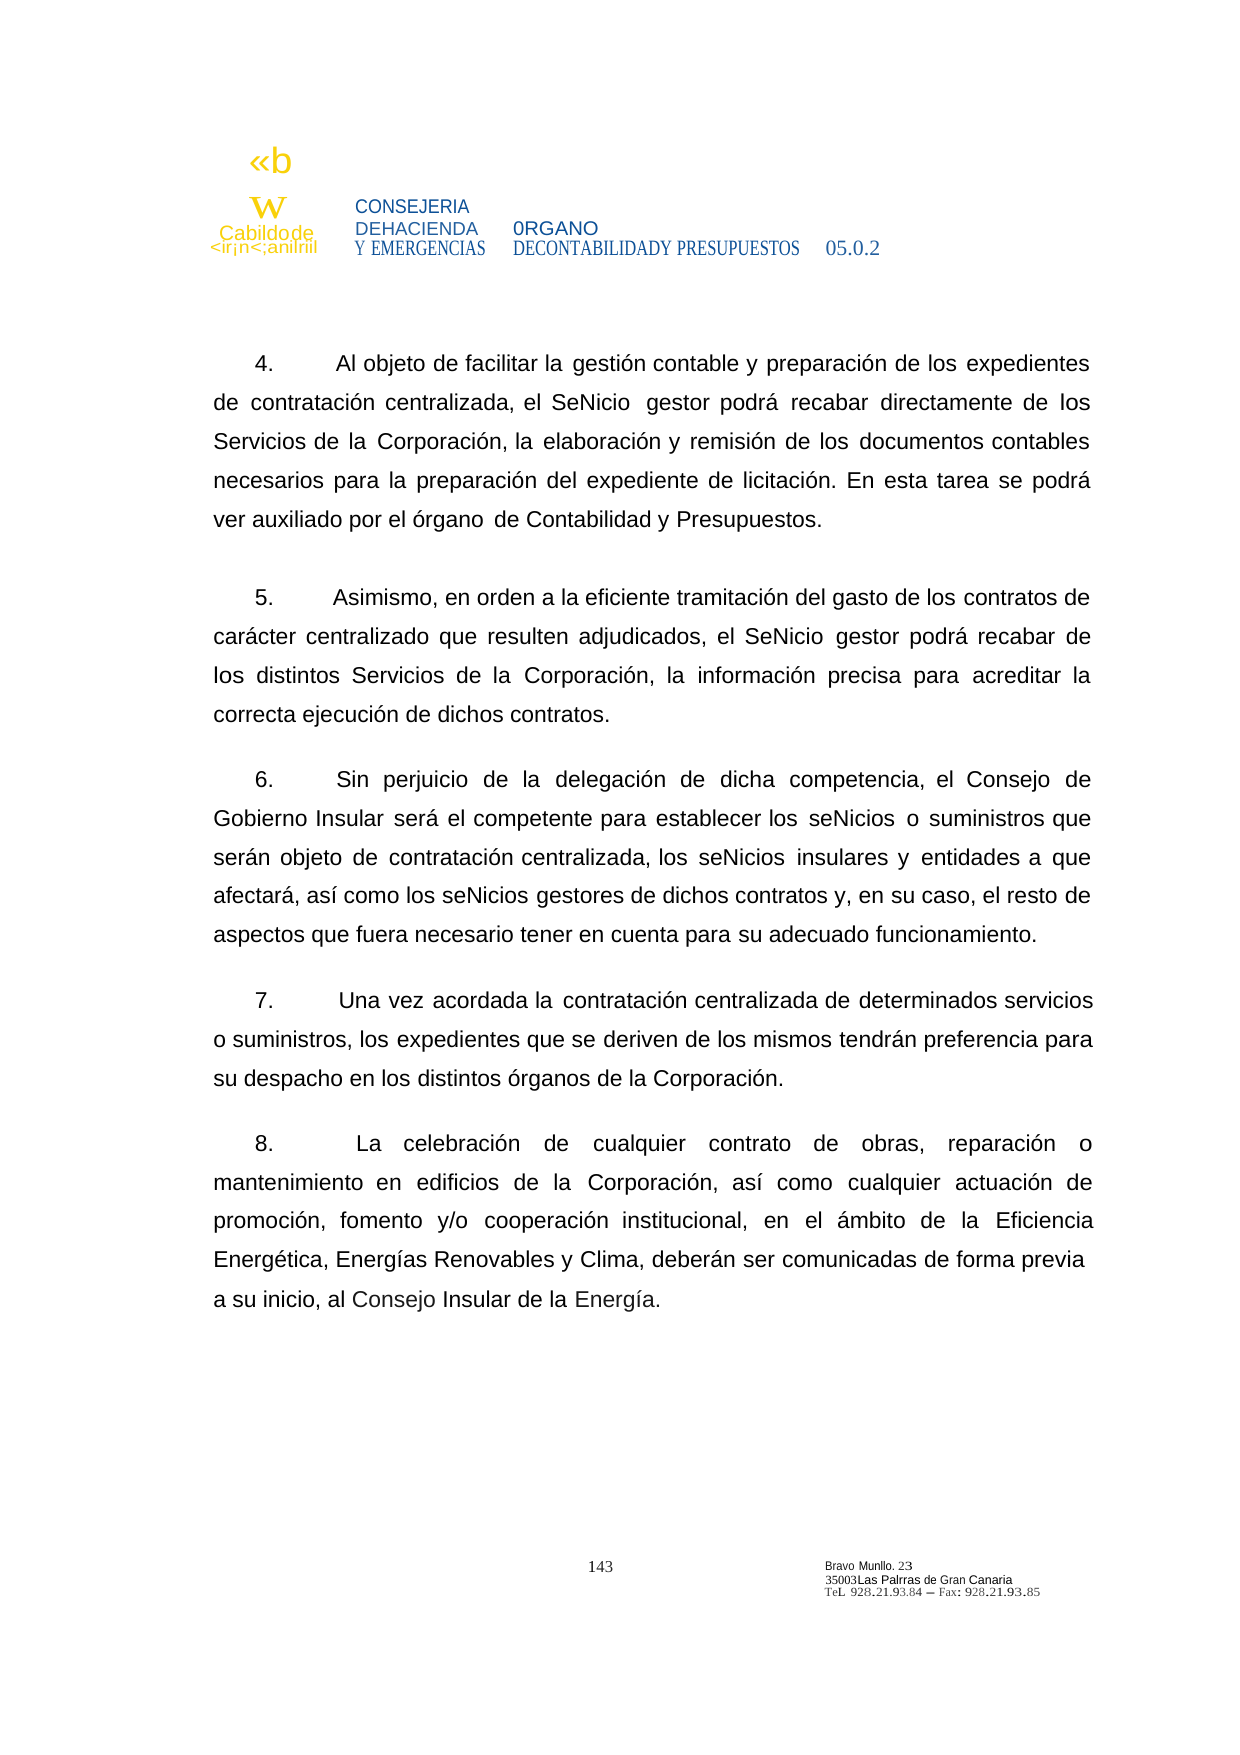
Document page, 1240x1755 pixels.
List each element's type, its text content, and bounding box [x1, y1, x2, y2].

text 5. Asimismo, en orden a la eficiente tramitación del gasto de los contratos de carácter centralizado que resulten adjudicados, el SeNicio gestor podrá recabar de los distintos Servicios de la Corporación, la información precisa para acreditar la correcta ejecución de dichos contratos. [213, 584, 1091, 728]
text 6. Sin perjuicio de la delegación de dicha competencia, el Consejo de Gobierno Insular será el competente para establecer los seNicios o suministros que serán objeto de contratación centralizada, los seNicios insulares y entidades a que afectará, así como los seNicios gestores de dichos contratos y, en su caso, el resto de aspectos que fuera necesario tener en cuenta para su adecuado funcionamiento. [213, 766, 1091, 947]
text 35003Las Palrras de Gran Canaria [825, 1575, 1240, 1586]
text 143 Bravo Munllo. 23 [588, 1557, 1240, 1575]
text 4. Al objeto de facilitar la gestión contable y preparación de los expedientes de contratación centralizada, el SeNicio gestor podrá recabar directamente de los Servicios de la Corporación, la elaboración y remisión de los documentos contables necesarios para la preparación del expediente de licitación. En esta tarea se podrá ver auxiliado por el órgano de Contabilidad y Presupuestos. [213, 350, 1090, 532]
text 7. Una vez acordada la contratación centralizada de determinados servicios o suministros, los expedientes que se deriven de los mismos tendrán preferencia para su despacho en los distintos órganos de la Corporación. [213, 987, 1093, 1091]
text 8. La celebración de cualquier contrato de obras, reparación o mantenimiento en edificios de la Corporación, así como cualquier actuación de promoción, fomento y/o cooperación institucional, en el ámbito de la Eficiencia Energética, Energías Renovables y Clima, deberán ser comunicadas de forma previa [213, 1129, 1093, 1273]
text a su inicio, al Consejo Insular de la Energía. [213, 1286, 1240, 1312]
text TeL 928.21.93.84 - Fax: 928.21.93.85 [824, 1586, 1240, 1599]
